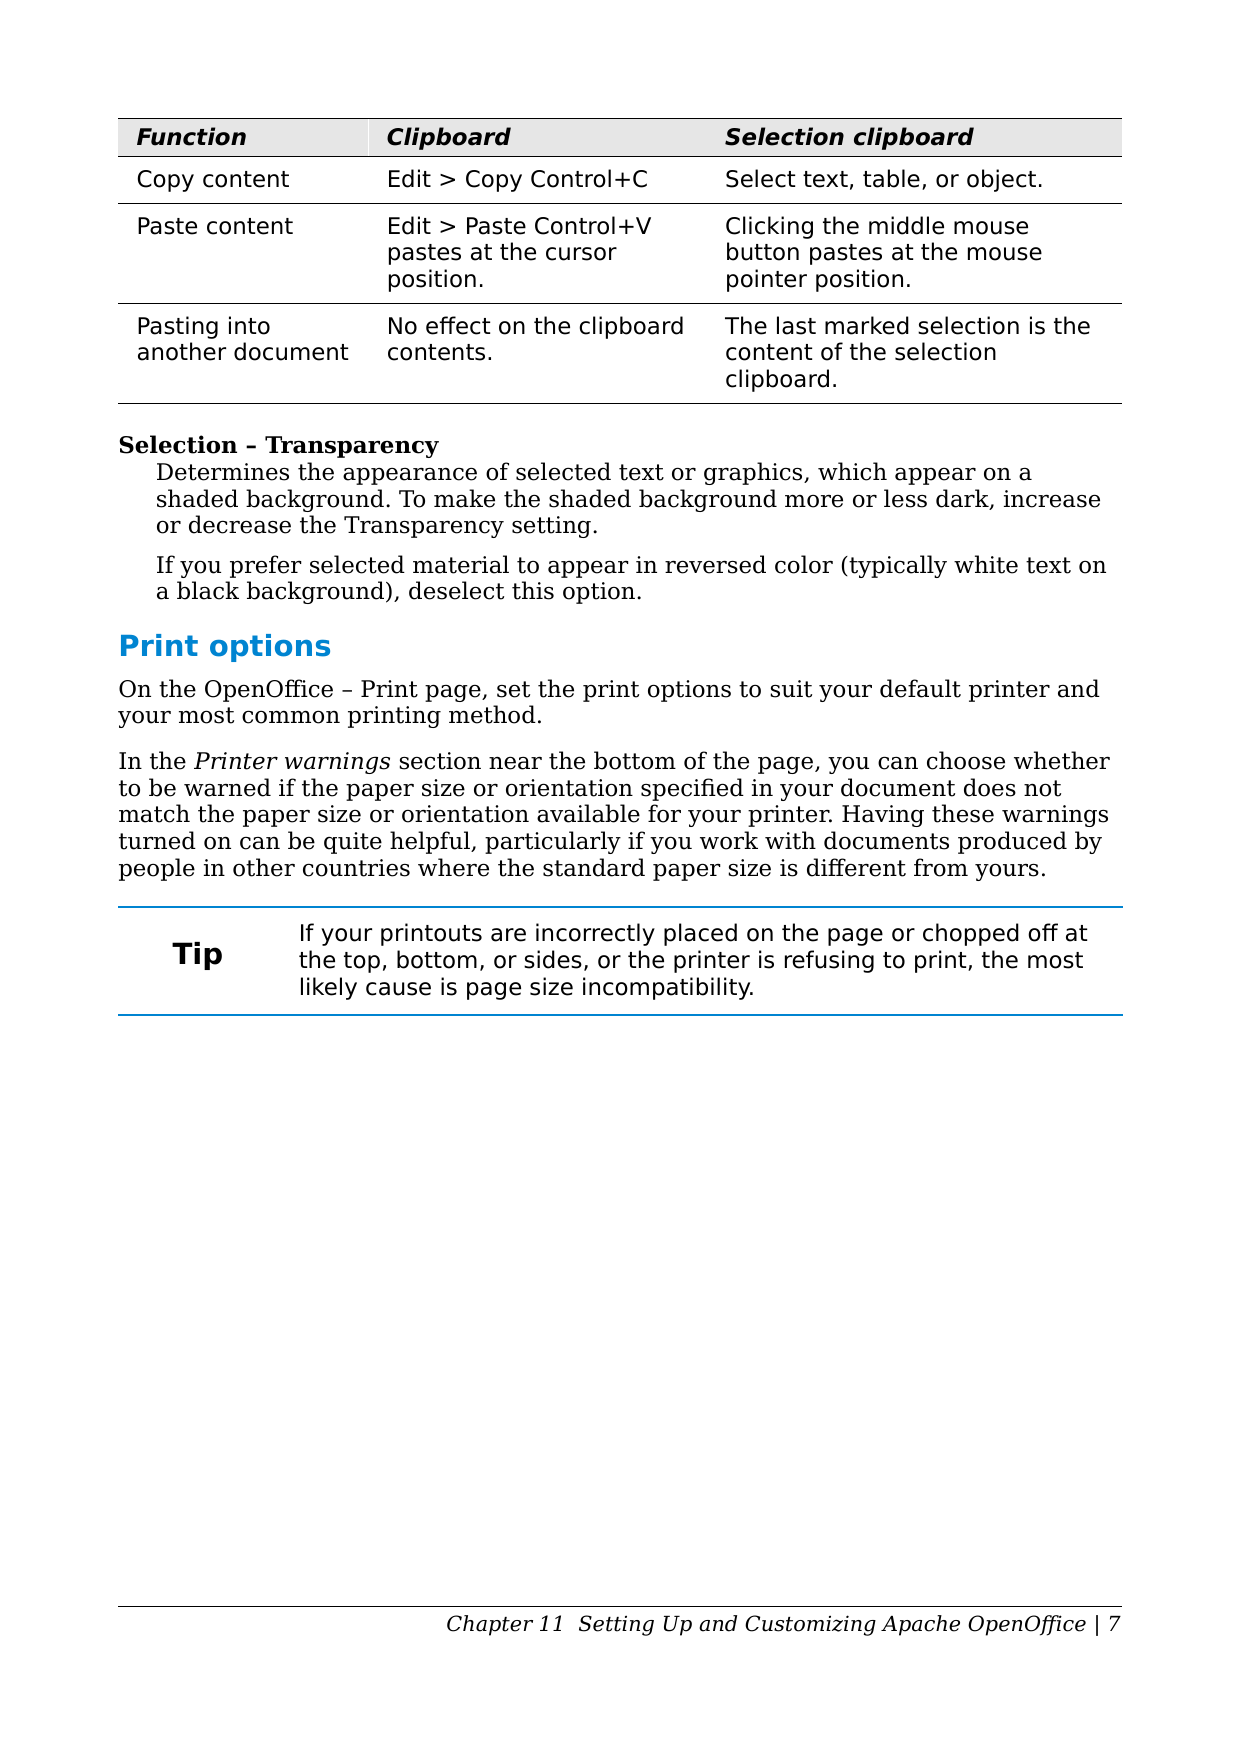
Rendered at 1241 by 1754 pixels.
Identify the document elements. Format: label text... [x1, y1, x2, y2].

table_header Function [118, 119, 368, 156]
text If you prefer selected material to appear in reversed color (typically white text on a black background), deselect this option. [156, 552, 1122, 605]
table_header Tip [118, 908, 277, 1014]
table_cell The last marked selection is the content of the selection clipboard. [707, 304, 1122, 403]
table_cell Edit > Paste Control+V pastes at the cursor position. [369, 204, 707, 303]
table_header If your printouts are incorrectly placed on the page or chopped off at the top, bottom, or sides, or the printer is refusing to print, the most likely cause is page size incompatibility. [277, 908, 1123, 1014]
text In the Printer warnings section near the bottom of the page, you can choose whether to be warned if the paper size or orientation specified in your document does not match the paper size or orientation available for your printer. Having these warnings turned on can be quite helpful, particularly if you work with documents produced by people in other countries where the standard paper size is different from yours. [118, 748, 1122, 881]
table_cell Clicking the middle mouse button pastes at the mouse pointer position. [707, 204, 1122, 303]
text On the OpenOffice – Print page, set the print options to suit your default printer and your most common printing method. [118, 676, 1122, 729]
table_header Selection clipboard [707, 119, 1122, 156]
text Determines the appearance of selected text or graphics, which appear on a shaded background. To make the shaded background more or less dark, increase or decrease the Transparency setting. [156, 459, 1122, 539]
table_cell Edit > Copy Control+C [369, 157, 707, 203]
table_header Clipboard [369, 119, 707, 156]
table_cell Pasting into another document [118, 304, 368, 403]
table_cell No effect on the clipboard contents. [369, 304, 707, 403]
table_cell Select text, table, or object. [707, 157, 1122, 203]
table_cell Copy content [118, 157, 368, 203]
text Selection – Transparency [118, 432, 1122, 459]
subtitle Print options [118, 629, 1122, 663]
table_cell Paste content [118, 204, 368, 303]
